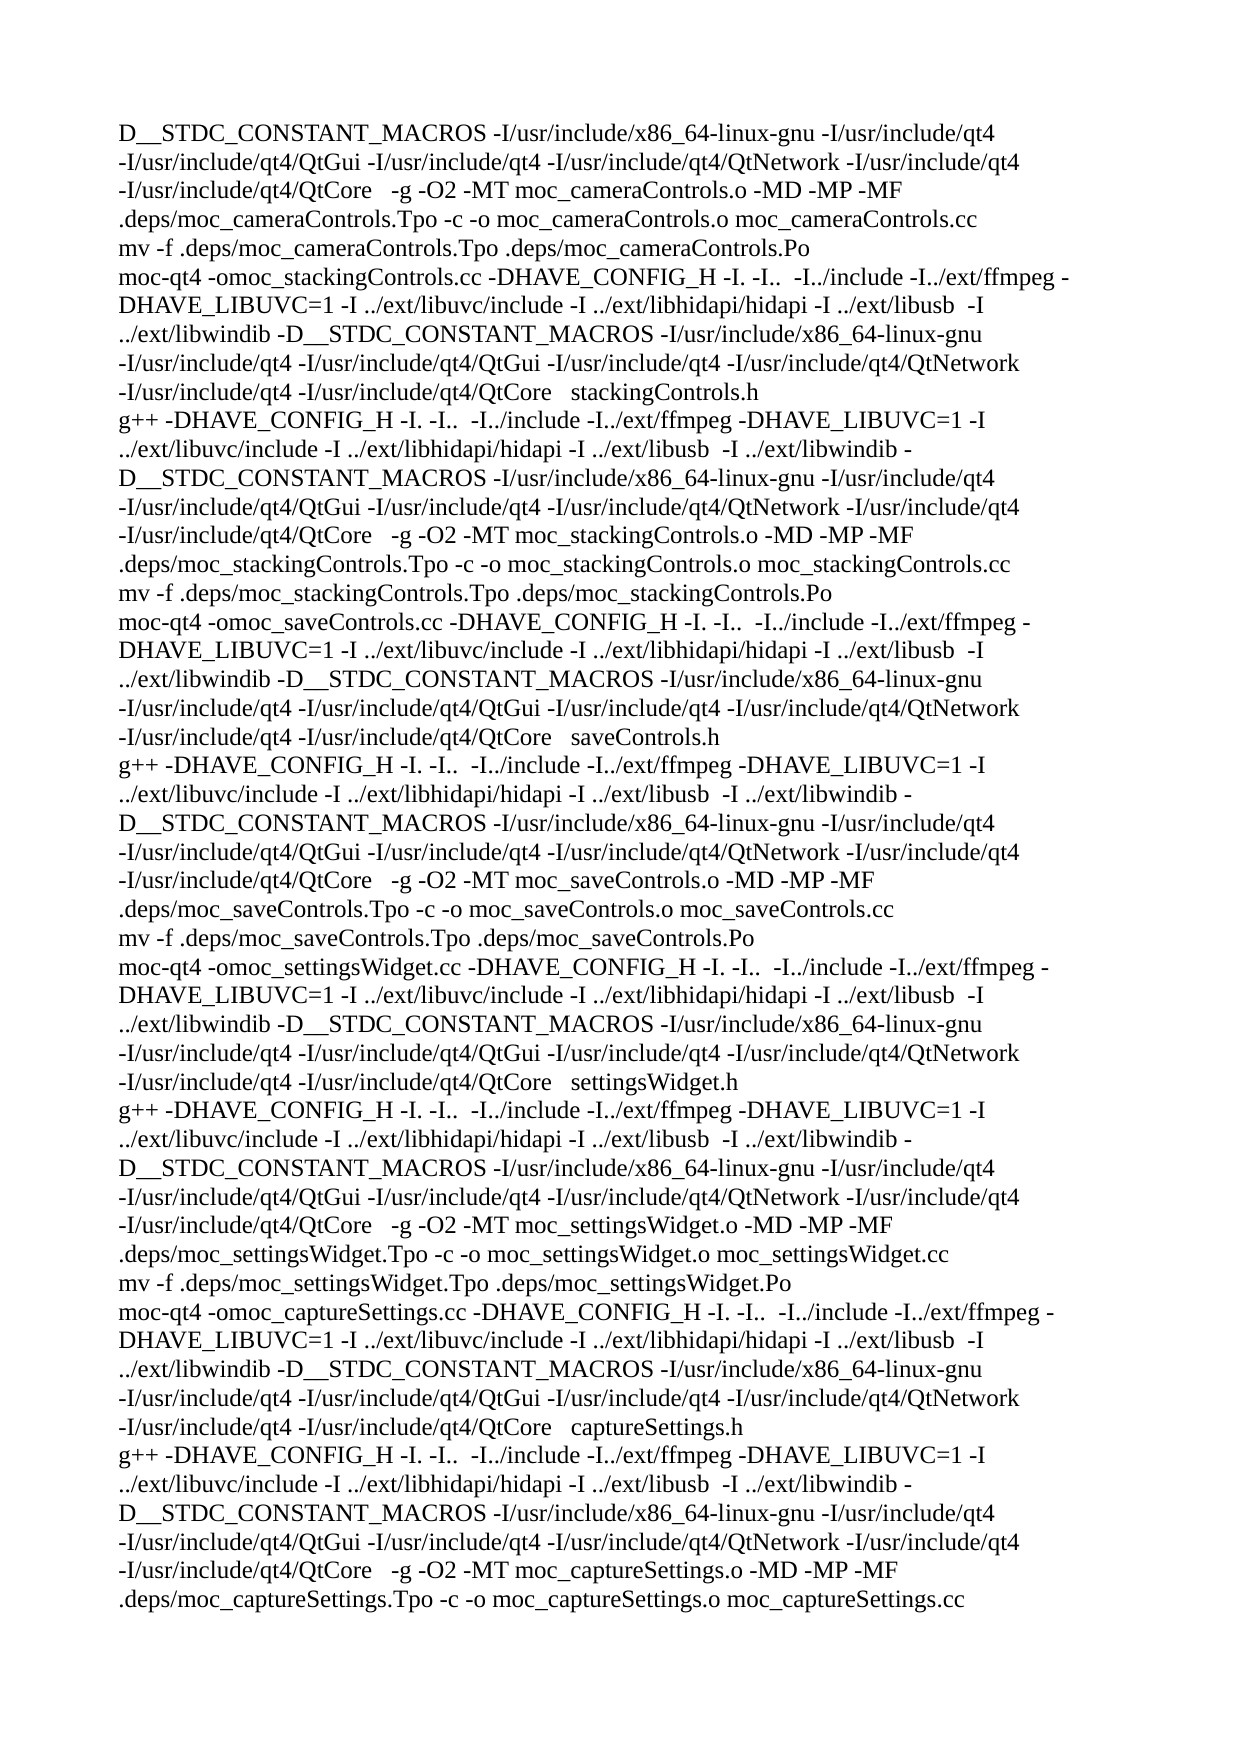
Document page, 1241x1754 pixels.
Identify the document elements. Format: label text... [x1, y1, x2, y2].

text g++ -DHAVE_CONFIG_H -I. -I.. -I../include -I../ext/ffmpeg -DHAVE_LIBUVC=1 -I ../ext/libuvc/include -I ../ext/libhidapi/hidapi -I ../ext/libusb -I ../ext/libwindib -D__STDC_CONSTANT_MACROS -I/usr/include/x86_64-linux-gnu -I/usr/include/qt4 -I/usr/include/qt4/QtGui -I/usr/include/qt4 -I/usr/include/qt4/QtNetwork -I/usr/include/qt4 -I/usr/include/qt4/QtCore -g -O2 -MT moc_settingsWidget.o -MD -MP -MF .deps/moc_settingsWidget.Tpo -c -o moc_settingsWidget.o moc_settingsWidget.cc [118, 1096, 1122, 1268]
text -D__STDC_CONSTANT_MACROS -I/usr/include/x86_64-linux-gnu -I/usr/include/qt4 -I/usr/include/qt4/QtGui -I/usr/include/qt4 -I/usr/include/qt4/QtNetwork -I/usr/include/qt4 -I/usr/include/qt4/QtCore -g -O2 -MT moc_cameraControls.o -MD -MP -MF .deps/moc_cameraControls.Tpo -c -o moc_cameraControls.o moc_cameraControls.cc [118, 118, 1122, 233]
text mv -f .deps/moc_stackingControls.Tpo .deps/moc_stackingControls.Po [118, 578, 1122, 607]
text moc-qt4 -omoc_saveControls.cc -DHAVE_CONFIG_H -I. -I.. -I../include -I../ext/ffmpeg -DHAVE_LIBUVC=1 -I ../ext/libuvc/include -I ../ext/libhidapi/hidapi -I ../ext/libusb -I ../ext/libwindib -D__STDC_CONSTANT_MACROS -I/usr/include/x86_64-linux-gnu -I/usr/include/qt4 -I/usr/include/qt4/QtGui -I/usr/include/qt4 -I/usr/include/qt4/QtNetwork -I/usr/include/qt4 -I/usr/include/qt4/QtCore saveControls.h [118, 607, 1122, 751]
text mv -f .deps/moc_cameraControls.Tpo .deps/moc_cameraControls.Po [118, 233, 1122, 262]
text mv -f .deps/moc_saveControls.Tpo .deps/moc_saveControls.Po [118, 923, 1122, 952]
text moc-qt4 -omoc_settingsWidget.cc -DHAVE_CONFIG_H -I. -I.. -I../include -I../ext/ffmpeg -DHAVE_LIBUVC=1 -I ../ext/libuvc/include -I ../ext/libhidapi/hidapi -I ../ext/libusb -I ../ext/libwindib -D__STDC_CONSTANT_MACROS -I/usr/include/x86_64-linux-gnu -I/usr/include/qt4 -I/usr/include/qt4/QtGui -I/usr/include/qt4 -I/usr/include/qt4/QtNetwork -I/usr/include/qt4 -I/usr/include/qt4/QtCore settingsWidget.h [118, 952, 1122, 1096]
text g++ -DHAVE_CONFIG_H -I. -I.. -I../include -I../ext/ffmpeg -DHAVE_LIBUVC=1 -I ../ext/libuvc/include -I ../ext/libhidapi/hidapi -I ../ext/libusb -I ../ext/libwindib -D__STDC_CONSTANT_MACROS -I/usr/include/x86_64-linux-gnu -I/usr/include/qt4 -I/usr/include/qt4/QtGui -I/usr/include/qt4 -I/usr/include/qt4/QtNetwork -I/usr/include/qt4 -I/usr/include/qt4/QtCore -g -O2 -MT moc_captureSettings.o -MD -MP -MF .deps/moc_captureSettings.Tpo -c -o moc_captureSettings.o moc_captureSettings.cc [118, 1441, 1122, 1613]
text g++ -DHAVE_CONFIG_H -I. -I.. -I../include -I../ext/ffmpeg -DHAVE_LIBUVC=1 -I ../ext/libuvc/include -I ../ext/libhidapi/hidapi -I ../ext/libusb -I ../ext/libwindib -D__STDC_CONSTANT_MACROS -I/usr/include/x86_64-linux-gnu -I/usr/include/qt4 -I/usr/include/qt4/QtGui -I/usr/include/qt4 -I/usr/include/qt4/QtNetwork -I/usr/include/qt4 -I/usr/include/qt4/QtCore -g -O2 -MT moc_stackingControls.o -MD -MP -MF .deps/moc_stackingControls.Tpo -c -o moc_stackingControls.o moc_stackingControls.cc [118, 406, 1122, 578]
text moc-qt4 -omoc_captureSettings.cc -DHAVE_CONFIG_H -I. -I.. -I../include -I../ext/ffmpeg -DHAVE_LIBUVC=1 -I ../ext/libuvc/include -I ../ext/libhidapi/hidapi -I ../ext/libusb -I ../ext/libwindib -D__STDC_CONSTANT_MACROS -I/usr/include/x86_64-linux-gnu -I/usr/include/qt4 -I/usr/include/qt4/QtGui -I/usr/include/qt4 -I/usr/include/qt4/QtNetwork -I/usr/include/qt4 -I/usr/include/qt4/QtCore captureSettings.h [118, 1297, 1122, 1441]
text moc-qt4 -omoc_stackingControls.cc -DHAVE_CONFIG_H -I. -I.. -I../include -I../ext/ffmpeg -DHAVE_LIBUVC=1 -I ../ext/libuvc/include -I ../ext/libhidapi/hidapi -I ../ext/libusb -I ../ext/libwindib -D__STDC_CONSTANT_MACROS -I/usr/include/x86_64-linux-gnu -I/usr/include/qt4 -I/usr/include/qt4/QtGui -I/usr/include/qt4 -I/usr/include/qt4/QtNetwork -I/usr/include/qt4 -I/usr/include/qt4/QtCore stackingControls.h [118, 262, 1122, 406]
text g++ -DHAVE_CONFIG_H -I. -I.. -I../include -I../ext/ffmpeg -DHAVE_LIBUVC=1 -I ../ext/libuvc/include -I ../ext/libhidapi/hidapi -I ../ext/libusb -I ../ext/libwindib -D__STDC_CONSTANT_MACROS -I/usr/include/x86_64-linux-gnu -I/usr/include/qt4 -I/usr/include/qt4/QtGui -I/usr/include/qt4 -I/usr/include/qt4/QtNetwork -I/usr/include/qt4 -I/usr/include/qt4/QtCore -g -O2 -MT moc_saveControls.o -MD -MP -MF .deps/moc_saveControls.Tpo -c -o moc_saveControls.o moc_saveControls.cc [118, 751, 1122, 923]
text mv -f .deps/moc_settingsWidget.Tpo .deps/moc_settingsWidget.Po [118, 1268, 1122, 1297]
